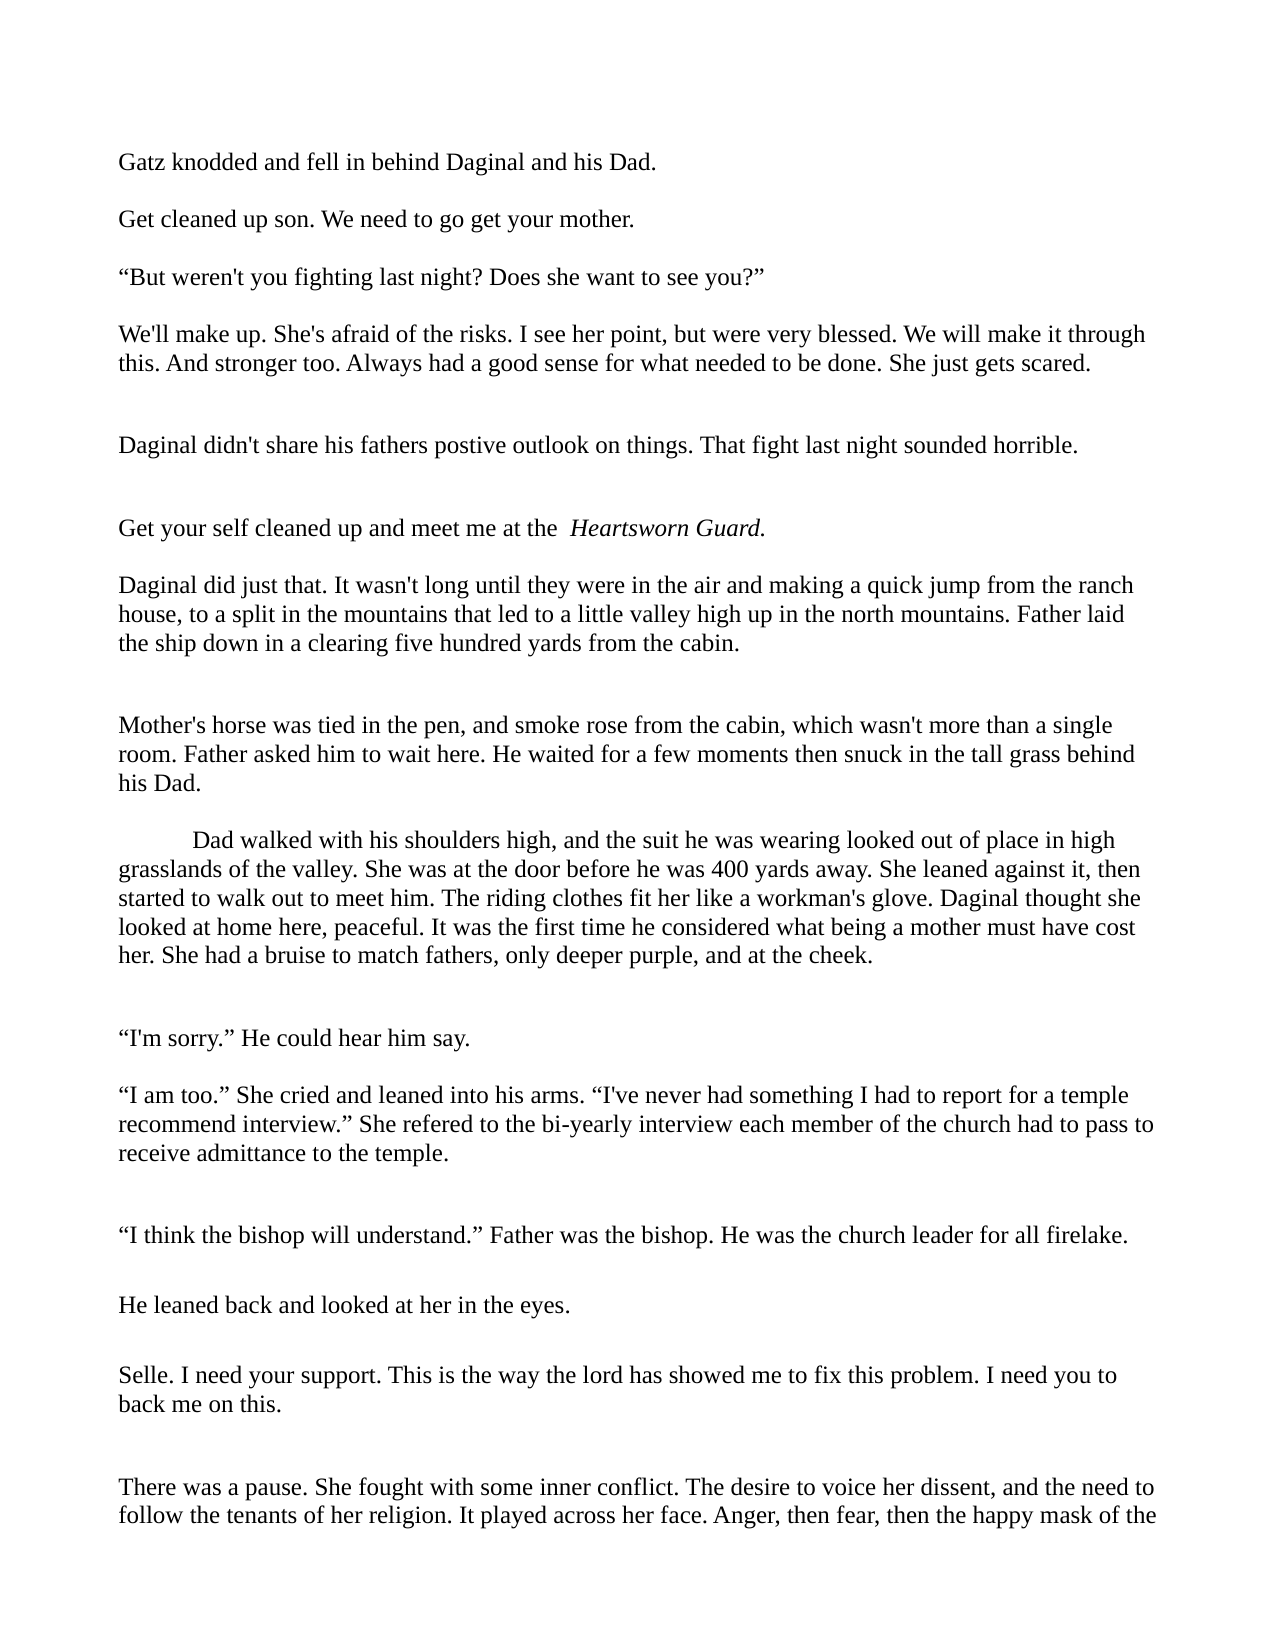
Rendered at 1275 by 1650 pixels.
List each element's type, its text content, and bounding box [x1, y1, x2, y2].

text “I'm sorry.” He could hear him say. “I am too.” She cried and leaned into his arms. “I've never had something I had to report for a temple recommend interview.” She refered to the bi-yearly interview each member of the church had to pass to receive admittance to the temple. [118, 1023, 1157, 1167]
text Selle. I need your support. This is the way the lord has showed me to fix this problem. I need you to back me on this. [118, 1361, 1157, 1418]
text “I think the bishop will understand.” Father was the bishop. He was the church leader for all firelake. [118, 1221, 1157, 1249]
text Get your self cleaned up and meet me at the Heartsworn Guard. Daginal did just that. It wasn't long until they were in the air and making a quick jump from the ranch house, to a split in the mountains that led to a little valley high up in the north mountains. Father laid the ship down in a clearing five hundred yards from the cabin. [118, 513, 1157, 657]
text Mother's horse was tied in the pen, and smoke rose from the cabin, which wasn't more than a single room. Father asked him to wait here. He waited for a few moments then snuck in the tall grass behind his Dad. Dad walked with his shoulders high, and the suit he was wearing looked out of place in high grasslands of the valley. She was at the door before he was 400 yards away. She leaned against it, then started to walk out to meet him. The riding clothes fit her like a workman's glove. Daginal thought she looked at home here, peaceful. It was the first time he considered what being a mother must have cost her. She had a bruise to match fathers, only deeper purple, and at the cheek. [118, 711, 1157, 969]
text He leaned back and looked at her in the eyes. [118, 1262, 1157, 1348]
text Daginal didn't share his fathers postive outlook on things. That fight last night sounded horrible. [118, 431, 1157, 459]
text Gatz knodded and fell in behind Daginal and his Dad. Get cleaned up son. We need to go get your mother. “But weren't you fighting last night? Does she want to see you?” We'll make up. She's afraid of the risks. I see her point, but were very blessed. We will make it through this. And stronger too. Always had a good sense for what needed to be done. She just gets scared. [118, 118, 1157, 377]
text There was a pause. She fought with some inner conflict. The desire to voice her dissent, and the need to follow the tenants of her religion. It played across her face. Anger, then fear, then the happy mask of the [118, 1472, 1157, 1529]
